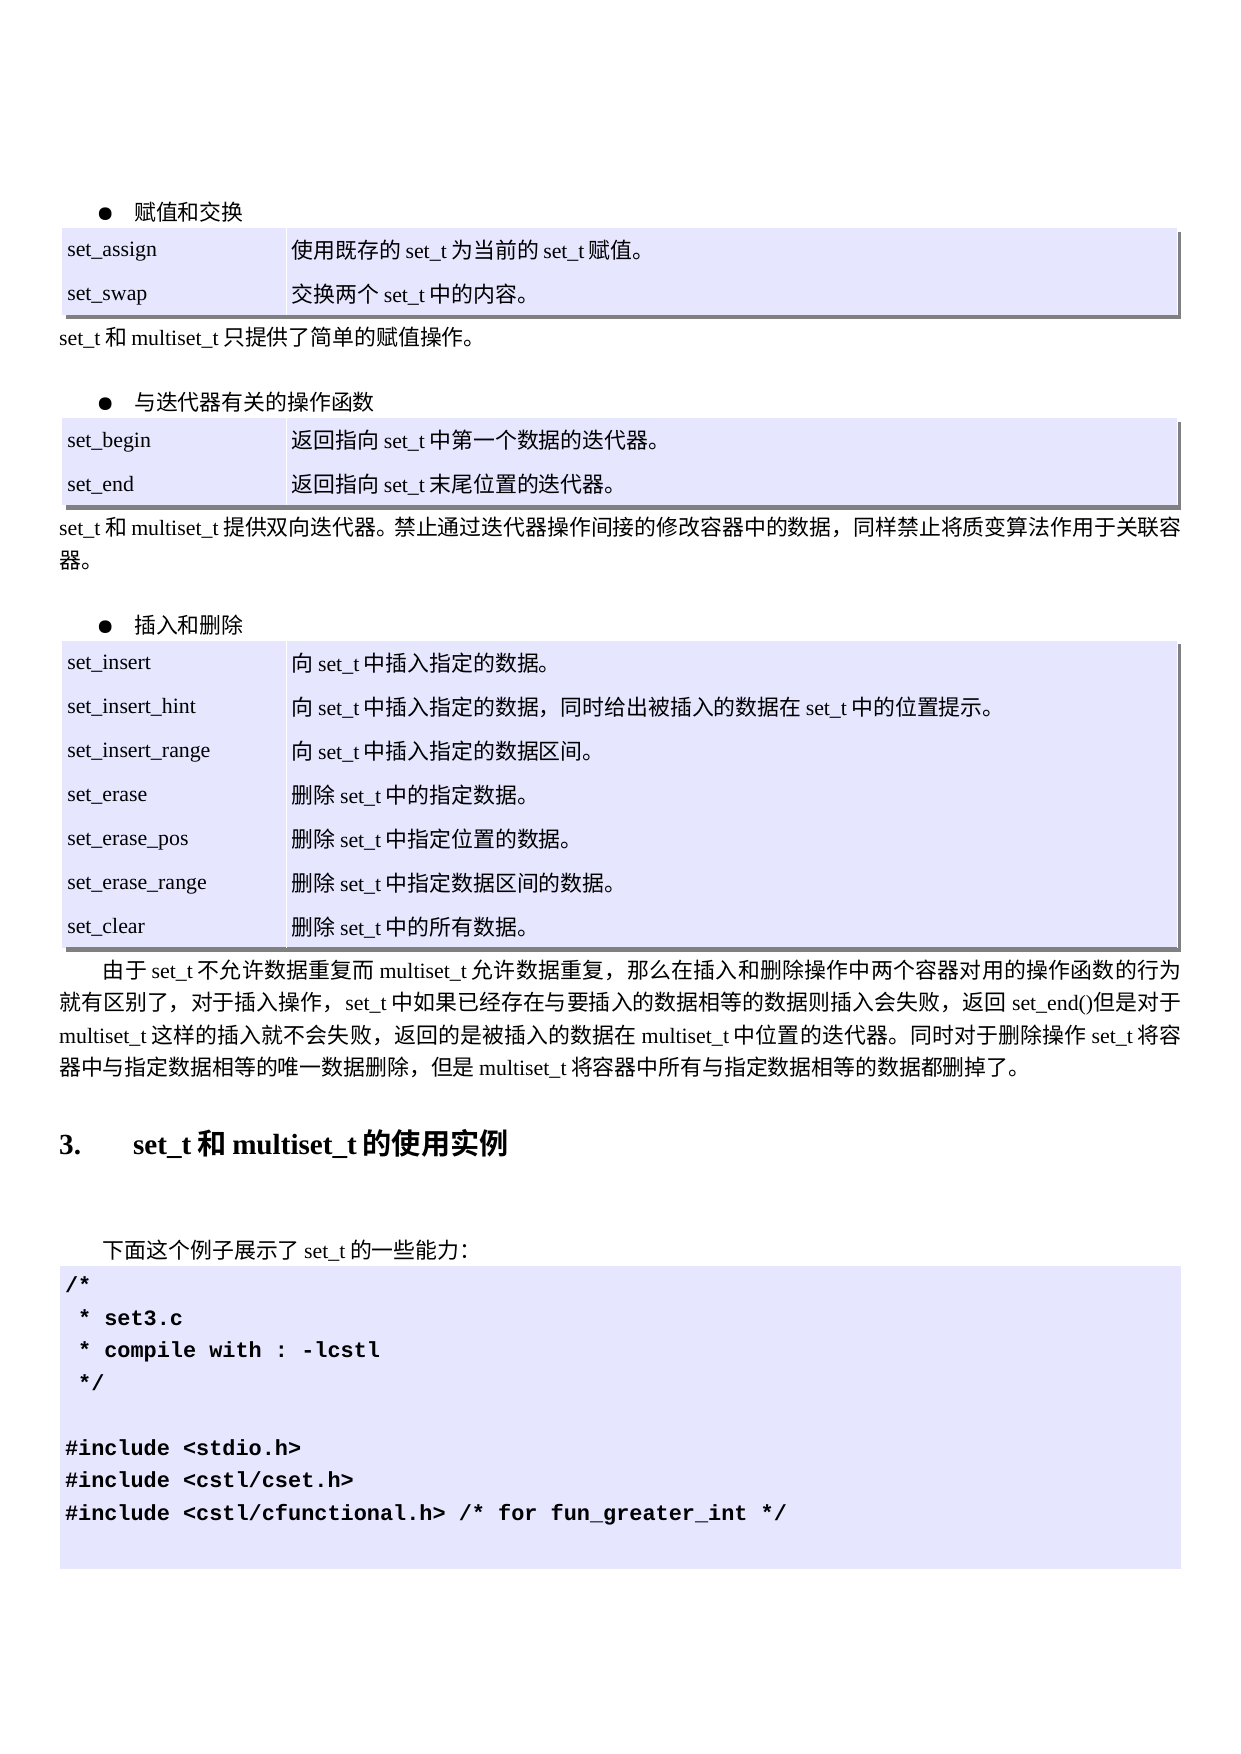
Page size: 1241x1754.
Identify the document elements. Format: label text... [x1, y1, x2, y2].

table_cell set_swap [62, 271, 286, 315]
text 下面这个例子展示了set_t的一些能力： [59, 1232, 1181, 1265]
table_header 使用既存的set_t为当前的set_t赋值。 [287, 228, 1177, 271]
table_cell 删除set_t中的所有数据。 [287, 904, 1177, 947]
table_cell 交换两个set_t中的内容。 [287, 271, 1177, 315]
table_header set_begin [62, 418, 286, 461]
table_cell set_insert_hint [62, 684, 286, 728]
table_cell 删除set_t中指定位置的数据。 [287, 816, 1177, 860]
table_cell set_erase [62, 772, 286, 816]
list 插入和删除 [96, 607, 1181, 640]
table_cell set_insert_range [62, 728, 286, 772]
table_cell set_end [62, 461, 286, 505]
table_header 返回指向set_t中第一个数据的迭代器。 [287, 418, 1177, 461]
table_header 向set_t中插入指定的数据。 [287, 641, 1177, 684]
table_cell 返回指向set_t末尾位置的迭代器。 [287, 461, 1177, 505]
table_header /* * set3.c * compile with : -lcstl */ #include <stdio.h> #include <cstl/cset.h> #include <cstl/cfunctional.h> /* for fun_greater_int */ [60, 1266, 1181, 1569]
table_header set_assign [62, 228, 286, 271]
text 由于set_t不允许数据重复而multiset_t允许数据重复，那么在插入和删除操作中两个容器对用的操作函数的行为就有区别了，对于插入操作，set_t中如果已经存在与要插入的数据相等的数据则插入会失败，返回set_end()但是对于multiset_t这样的插入就不会失败，返回的是被插入的数据在multiset_t中位置的迭代器。同时对于删除操作set_t将容器中与指定数据相等的唯一数据删除，但是multiset_t将容器中所有与指定数据相等的数据都删掉了。 [59, 952, 1181, 1082]
text set_t和multiset_t只提供了简单的赋值操作。 [59, 319, 1181, 352]
subtitle set_t和multiset_t的使用实例 [59, 1109, 1181, 1174]
text set_t和multiset_t提供双向迭代器。禁止通过迭代器操作间接的修改容器中的数据，同样禁止将质变算法作用于关联容器。 [59, 510, 1181, 575]
table_cell set_clear [62, 904, 286, 948]
table_cell 删除set_t中指定数据区间的数据。 [287, 860, 1177, 904]
table_cell set_erase_range [62, 860, 286, 904]
table_cell set_erase_pos [62, 816, 286, 860]
table_cell 向set_t中插入指定的数据，同时给出被插入的数据在set_t中的位置提示。 [287, 684, 1177, 728]
list 与迭代器有关的操作函数 [96, 384, 1181, 417]
list 赋值和交换 [96, 194, 1181, 227]
table_header set_insert [62, 641, 286, 684]
table_cell 删除set_t中的指定数据。 [287, 772, 1177, 816]
table_cell 向set_t中插入指定的数据区间。 [287, 728, 1177, 772]
